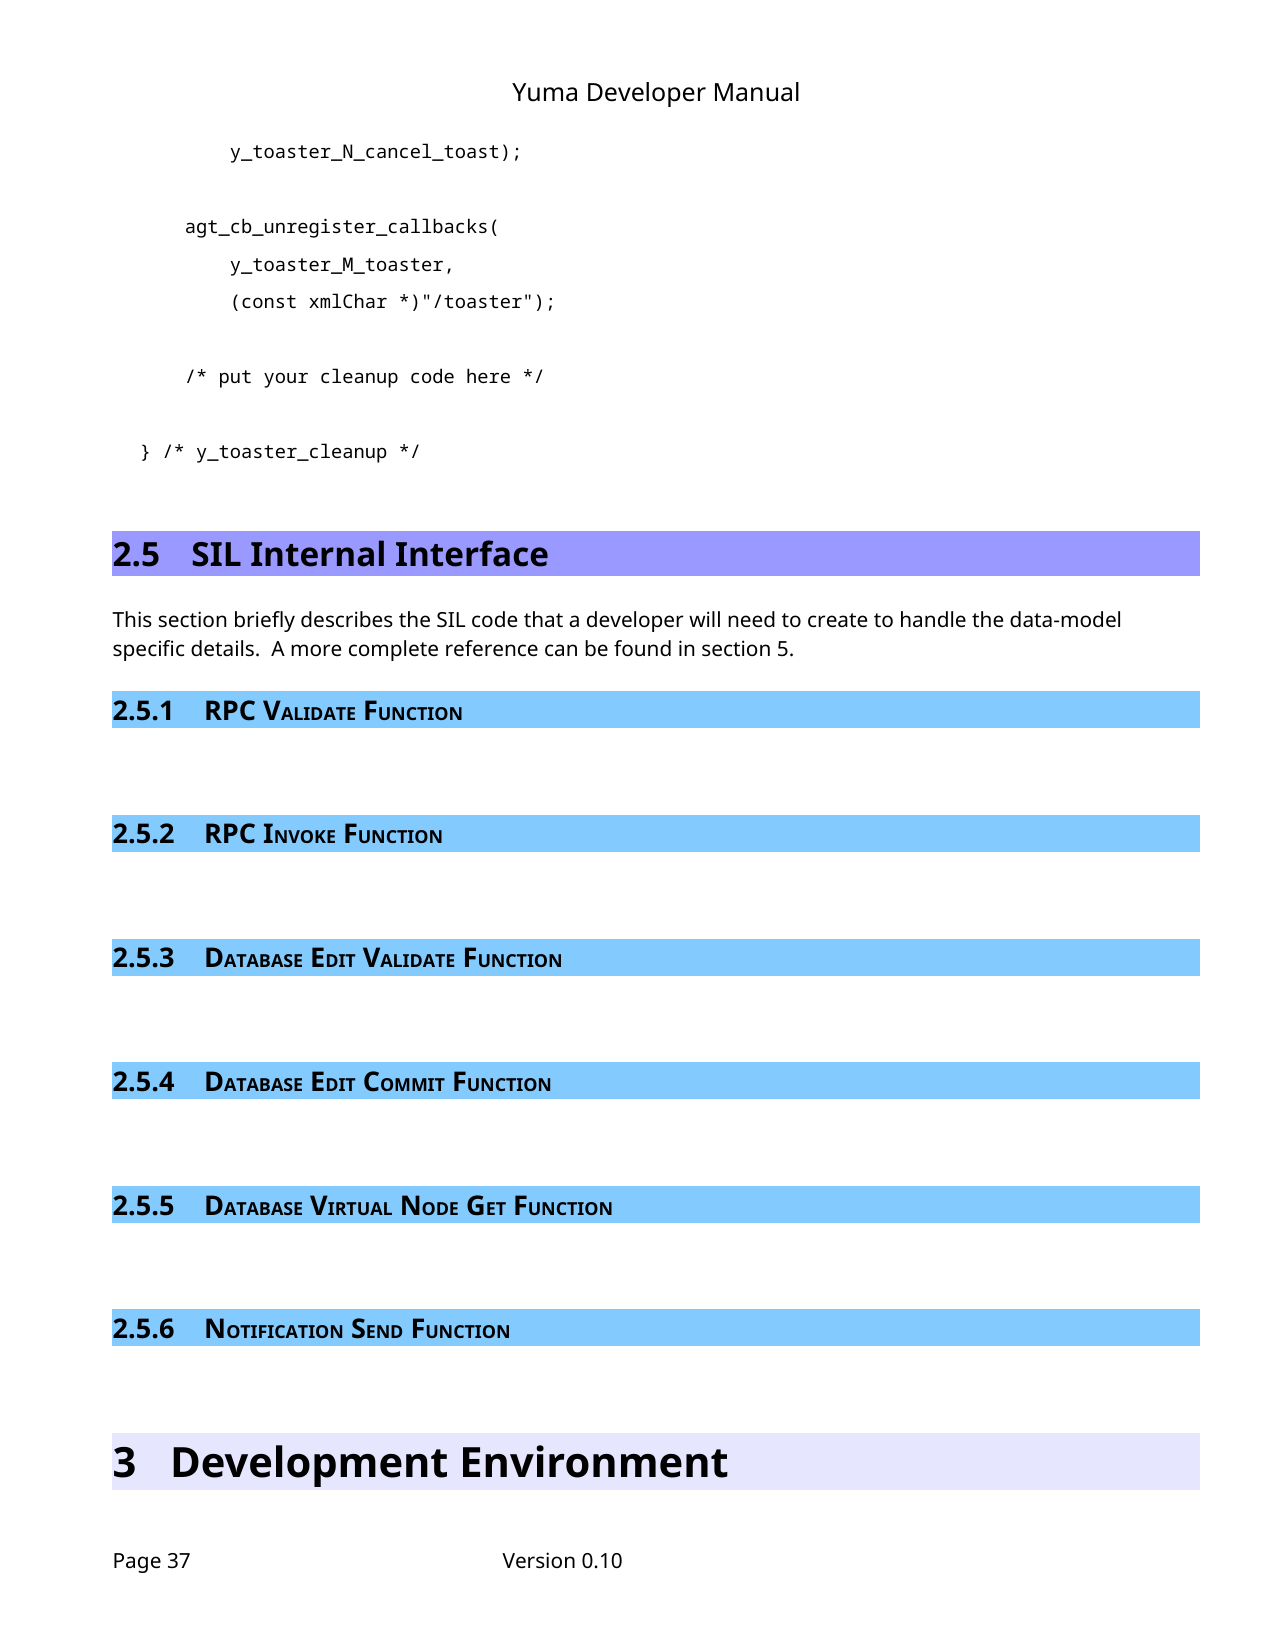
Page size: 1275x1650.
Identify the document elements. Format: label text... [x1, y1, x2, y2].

text /* put your cleanup code here */ [139, 363, 1200, 389]
text } /* y_toaster_cleanup */ [139, 438, 1200, 464]
subtitle RPC Validate Function [112, 691, 1200, 728]
text (const xmlChar *)"/toaster"); [139, 288, 1200, 314]
subtitle Database Edit Validate Function [112, 939, 1200, 976]
text y_toaster_M_toaster, [139, 251, 1200, 277]
subtitle Notification Send Function [112, 1309, 1200, 1346]
subtitle Database Edit Commit Function [112, 1062, 1200, 1099]
subtitle Database Virtual Node Get Function [112, 1186, 1200, 1223]
subtitle Development Environment [112, 1433, 1200, 1490]
text y_toaster_N_cancel_toast); [139, 138, 1200, 164]
subtitle RPC Invoke Function [112, 815, 1200, 852]
subtitle SIL Internal Interface [112, 531, 1200, 576]
text This section briefly describes the SIL code that a developer will need to create to handle the data-model specific details. A more complete reference can be found in section 5. [112, 605, 1200, 662]
text agt_cb_unregister_callbacks( [139, 213, 1200, 239]
